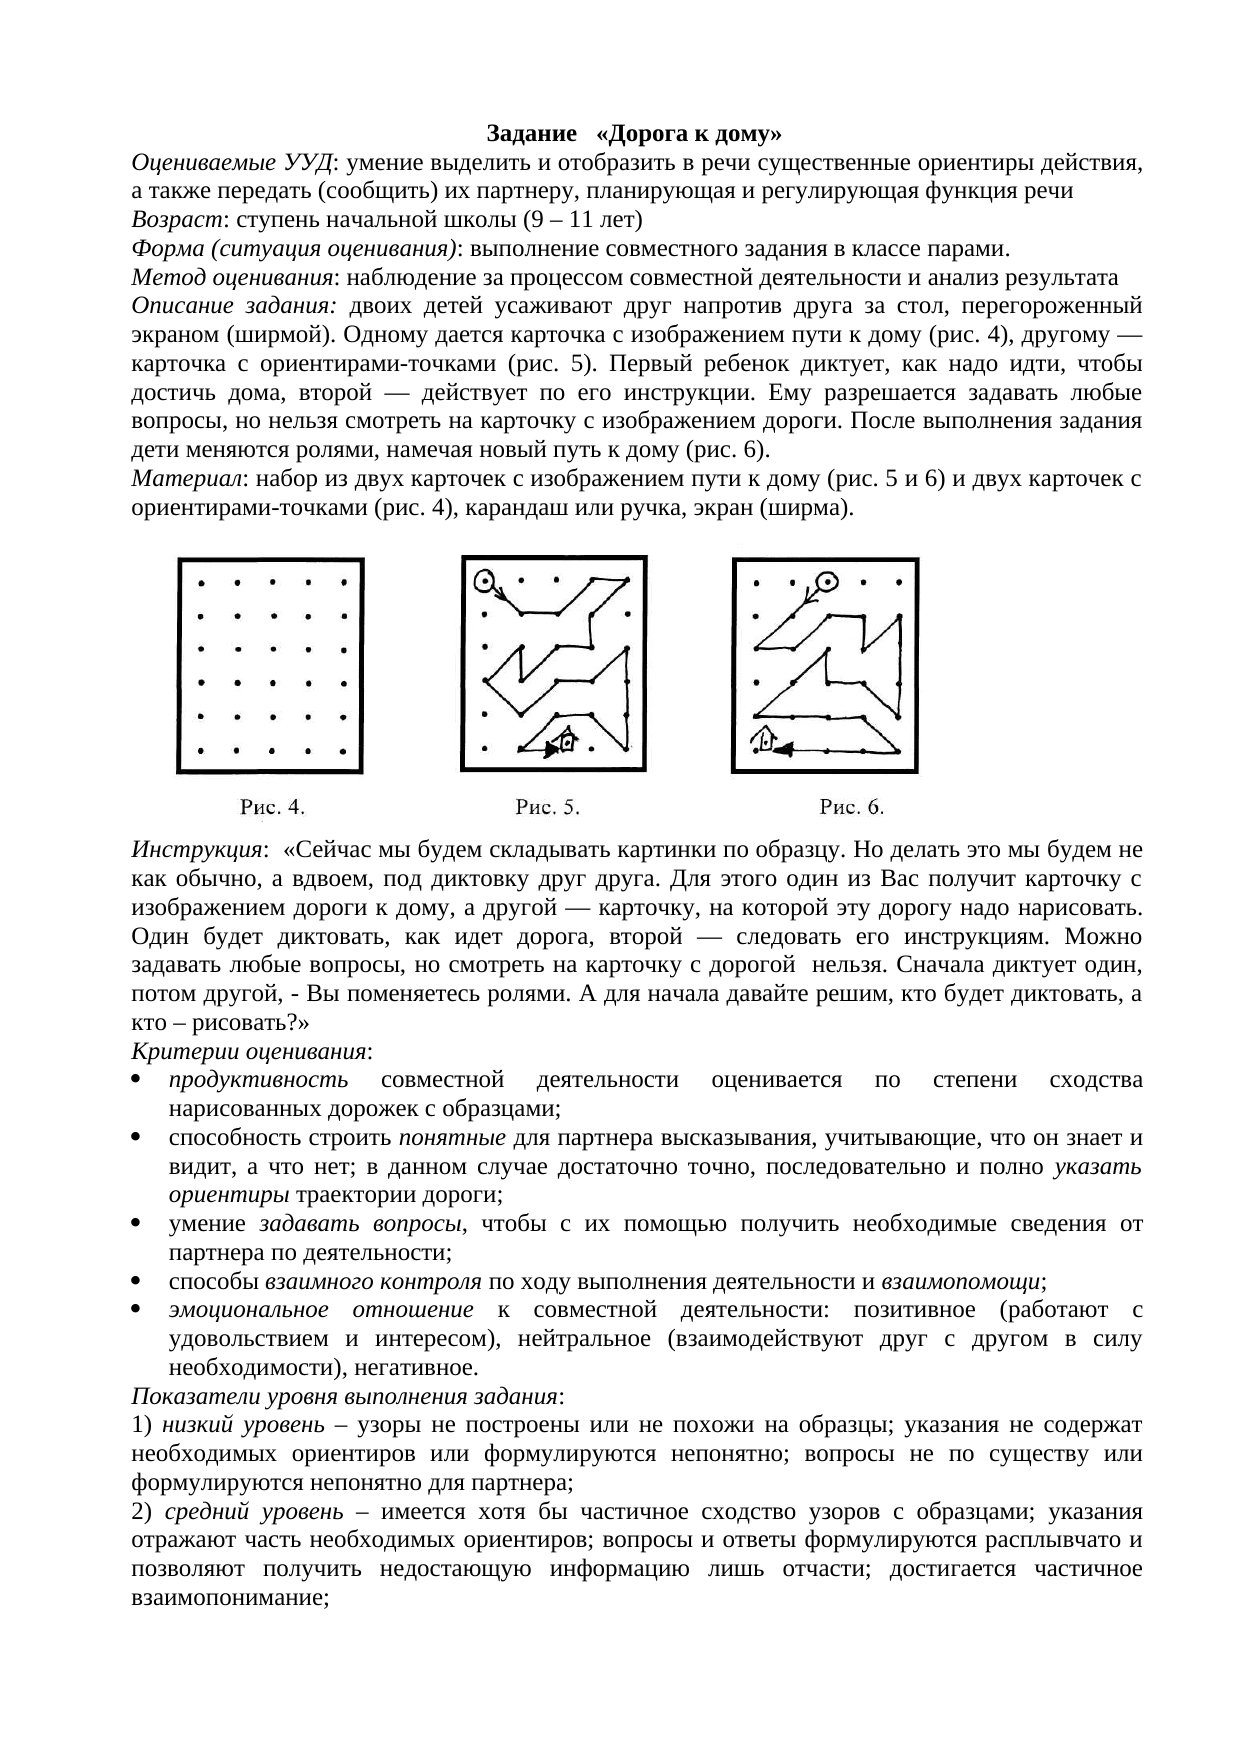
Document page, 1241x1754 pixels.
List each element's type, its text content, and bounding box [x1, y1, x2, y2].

text Материал: набор из двух карточек с изображением пути к дому (рис. 5 и 6) и двух карточек с ориентирами-точками (рис. 4), карандаш или ручка, экран (ширма). [131, 463, 1144, 521]
text Оцениваемые УУД: умение выделить и отобразить в речи существенные ориентиры действия, а также передать (сообщить) их партнеру, планирующая и регулирующая функция речи [131, 147, 1144, 204]
picture [147, 529, 954, 826]
list способность строить понятные для партнера высказывания, учитывающие, что он знает и видит, а что нет; в данном случае достаточно точно, последовательно и полно указать ориентиры траектории дороги; [131, 1122, 1144, 1208]
text 1) низкий уровень – узоры не построены или не похожи на образцы; указания не содержат необходимых ориентиров или формулируются непонятно; вопросы не по существу или формулируются непонятно для партнера; [131, 1409, 1144, 1496]
text 2) средний уровень – имеется хотя бы частичное сходство узоров с образцами; указания отражают часть необходимых ориентиров; вопросы и ответы формулируются расплывчато и позволяют получить недостающую информацию лишь отчасти; достигается частичное взаимопонимание; [131, 1496, 1144, 1611]
text Описание задания: двоих детей усаживают друг напротив друга за стол, перегороженный экраном (ширмой). Одному дается карточка с изображением пути к дому (рис. 4), другому — карточка с ориентирами-точками (рис. 5). Первый ребенок диктует, как надо идти, чтобы достичь дома, второй — действует по его инструкции. Ему разрешается задавать любые вопросы, но нельзя смотреть на карточку с изображением дороги. После выполнения задания дети меняются ролями, намечая новый путь к дому (рис. 6). [131, 291, 1144, 463]
text Задание «Дорога к дому» [131, 118, 1144, 147]
text Критерии оценивания: [131, 1036, 1144, 1064]
text Инструкция: «Сейчас мы будем складывать картинки по образцу. Но делать это мы будем не как обычно, а вдвоем, под диктовку друг друга. Для этого один из Вас получит карточку с изображением дороги к дому, а другой — карточку, на которой эту дорогу надо нарисовать. Один будет диктовать, как идет дорога, второй — следовать его инструкциям. Можно задавать любые вопросы, но смотреть на карточку с дорогой нельзя. Сначала диктует один, потом другой, - Вы поменяетесь ролями. А для начала давайте решим, кто будет диктовать, а кто – рисовать?» [131, 834, 1144, 1036]
text Показатели уровня выполнения задания: [131, 1381, 1144, 1409]
text Возраст: ступень начальной школы (9 – 11 лет) [131, 204, 1144, 233]
text Форма (ситуация оценивания): выполнение совместного задания в классе парами. [131, 233, 1144, 262]
list умение задавать вопросы, чтобы с их помощью получить необходимые сведения от партнера по деятельности; [131, 1208, 1144, 1266]
list эмоциональное отношение к совместной деятельности: позитивное (работают с удовольствием и интересом), нейтральное (взаимодействуют друг с другом в силу необходимости), негативное. [131, 1294, 1144, 1381]
text Метод оценивания: наблюдение за процессом совместной деятельности и анализ результата [131, 262, 1144, 291]
list способы взаимного контроля по ходу выполнения деятельности и взаимопомощи; [131, 1266, 1144, 1294]
list продуктивность совместной деятельности оценивается по степени сходства нарисованных дорожек с образцами; [131, 1064, 1144, 1122]
